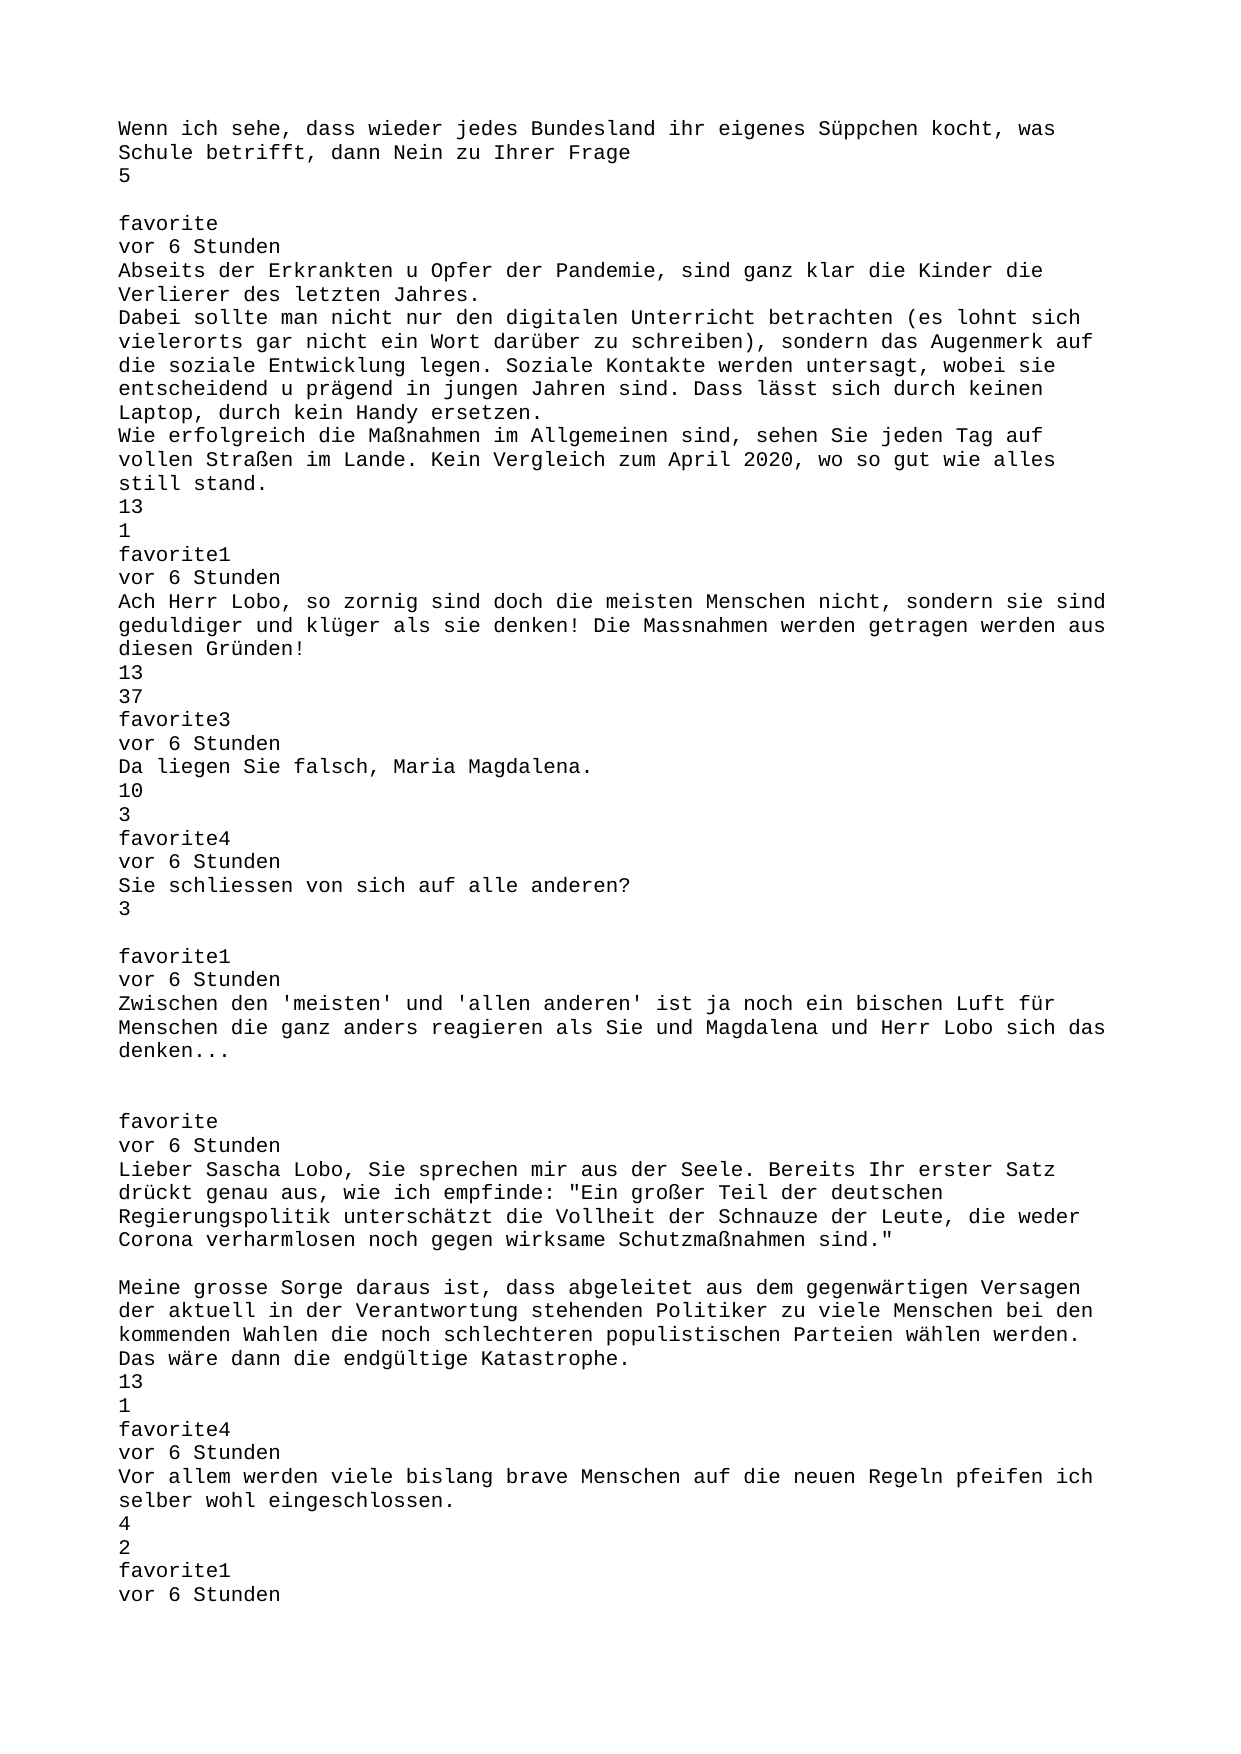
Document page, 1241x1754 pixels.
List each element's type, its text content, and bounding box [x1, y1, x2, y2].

text 13 [118, 496, 1122, 520]
text 4 [118, 1513, 1122, 1537]
text 13 [118, 1371, 1122, 1395]
text favorite1 [118, 946, 1122, 969]
text Abseits der Erkrankten u Opfer der Pandemie, sind ganz klar die Kinder die Verlierer des letzten Jahres. [118, 260, 1122, 307]
text favorite1 [118, 1561, 1122, 1584]
text vor 6 Stunden [118, 1584, 1122, 1608]
text favorite1 [118, 544, 1122, 567]
text Wenn ich sehe, dass wieder jedes Bundesland ihr eigenes Süppchen kocht, was Schule betrifft, dann Nein zu Ihrer Frage [118, 118, 1122, 165]
text 1 [118, 1395, 1122, 1419]
text Dabei sollte man nicht nur den digitalen Unterricht betrachten (es lohnt sich vielerorts gar nicht ein Wort darüber zu schreiben), sondern das Augenmerk auf die soziale Entwicklung legen. Soziale Kontakte werden untersagt, wobei sie entscheidend u prägend in jungen Jahren sind. Dass lässt sich durch keinen Laptop, durch kein Handy ersetzen. [118, 307, 1122, 426]
text 2 [118, 1537, 1122, 1561]
text 37 [118, 686, 1122, 709]
text vor 6 Stunden [118, 567, 1122, 591]
text 3 [118, 804, 1122, 827]
text Zwischen den 'meisten' und 'allen anderen' ist ja noch ein bischen Luft für Menschen die ganz anders reagieren als Sie und Magdalena und Herr Lobo sich das denken... [118, 993, 1122, 1064]
text 5 [118, 165, 1122, 189]
text 3 [118, 898, 1122, 922]
text vor 6 Stunden [118, 851, 1122, 875]
text Ach Herr Lobo, so zornig sind doch die meisten Menschen nicht, sondern sie sind geduldiger und klüger als sie denken! Die Massnahmen werden getragen werden aus diesen Gründen! [118, 591, 1122, 662]
text 1 [118, 520, 1122, 544]
text vor 6 Stunden [118, 733, 1122, 757]
text favorite [118, 213, 1122, 236]
text Vor allem werden viele bislang brave Menschen auf die neuen Regeln pfeifen ich selber wohl eingeschlossen. [118, 1466, 1122, 1513]
text vor 6 Stunden [118, 236, 1122, 260]
text favorite4 [118, 827, 1122, 851]
text vor 6 Stunden [118, 1135, 1122, 1158]
text 10 [118, 780, 1122, 804]
text vor 6 Stunden [118, 1442, 1122, 1466]
text Meine grosse Sorge daraus ist, dass abgeleitet aus dem gegenwärtigen Versagen der aktuell in der Verantwortung stehenden Politiker zu viele Menschen bei den kommenden Wahlen die noch schlechteren populistischen Parteien wählen werden. Das wäre dann die endgültige Katastrophe. [118, 1277, 1122, 1371]
text Da liegen Sie falsch, Maria Magdalena. [118, 757, 1122, 780]
text favorite4 [118, 1419, 1122, 1442]
text Sie schliessen von sich auf alle anderen? [118, 875, 1122, 898]
text Wie erfolgreich die Maßnahmen im Allgemeinen sind, sehen Sie jeden Tag auf vollen Straßen im Lande. Kein Vergleich zum April 2020, wo so gut wie alles still stand. [118, 426, 1122, 496]
text 13 [118, 662, 1122, 686]
text favorite3 [118, 709, 1122, 733]
text favorite [118, 1111, 1122, 1135]
text vor 6 Stunden [118, 969, 1122, 993]
text Lieber Sascha Lobo, Sie sprechen mir aus der Seele. Bereits Ihr erster Satz drückt genau aus, wie ich empfinde: "Ein großer Teil der deutschen Regierungspolitik unterschätzt die Vollheit der Schnauze der Leute, die weder Corona verharmlosen noch gegen wirksame Schutzmaßnahmen sind." [118, 1158, 1122, 1253]
